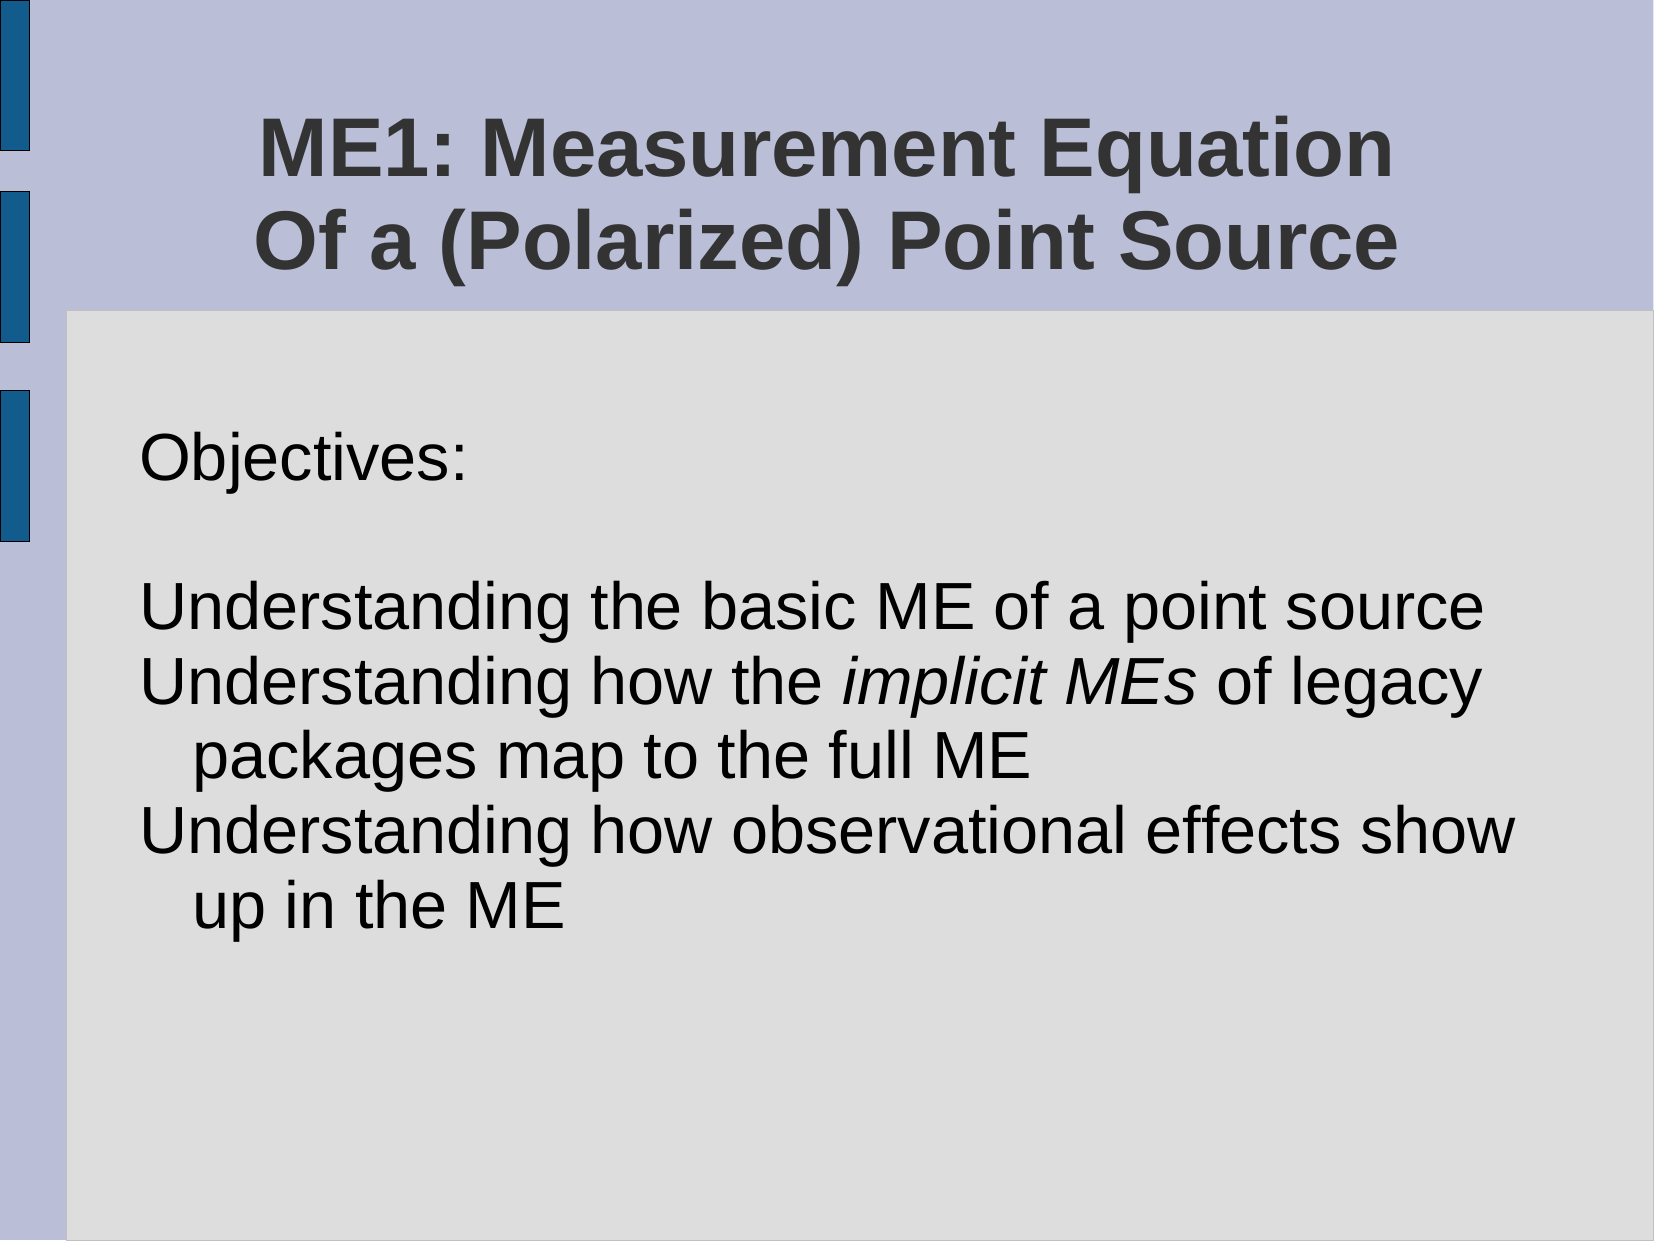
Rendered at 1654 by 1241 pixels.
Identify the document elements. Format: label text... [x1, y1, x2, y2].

list Objectives: Understanding the basic ME of a point source Understanding how the implicit MEs of legacy packages map to the full ME Understanding how observational effects show up in the ME [121, 344, 1534, 1127]
title ME1: Measurement Equation Of a (Polarized) Point Source [121, 91, 1534, 299]
